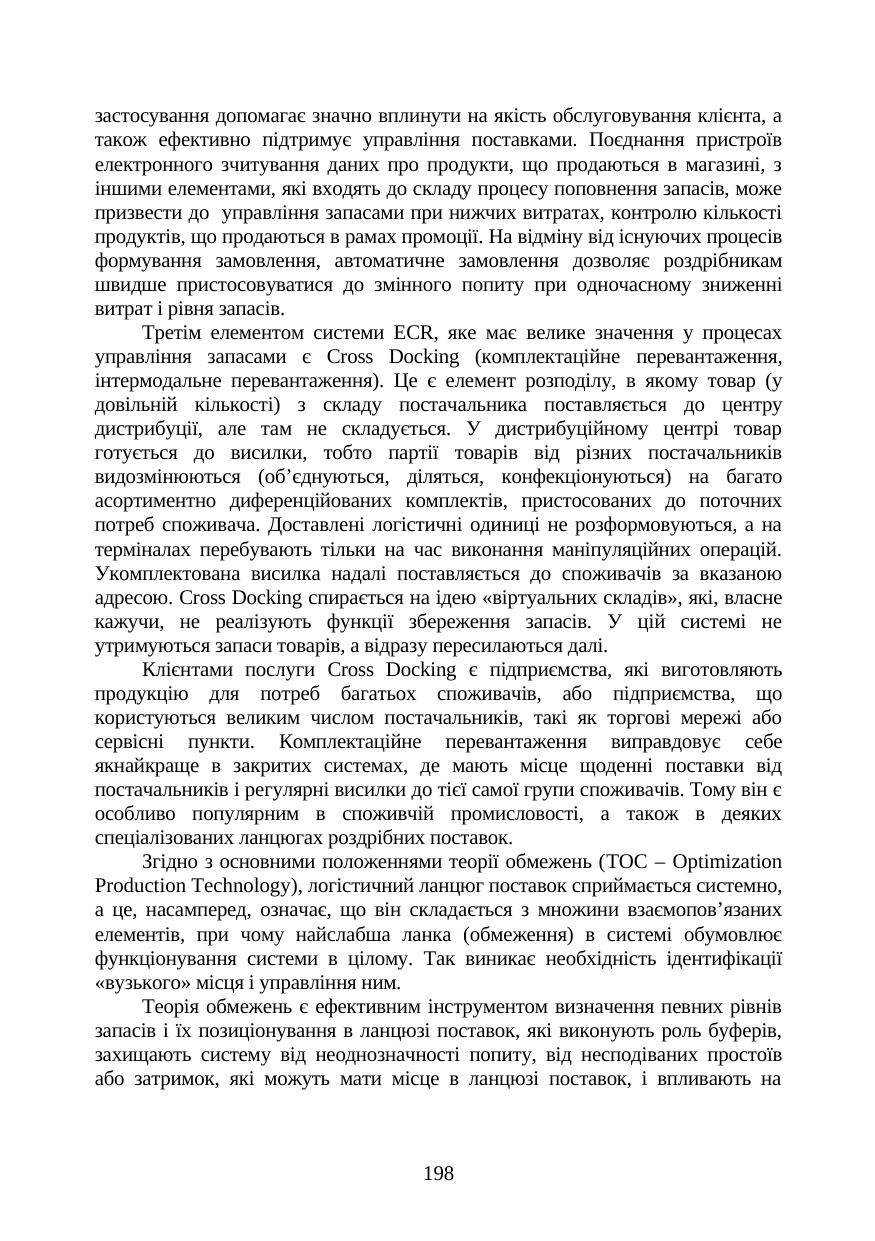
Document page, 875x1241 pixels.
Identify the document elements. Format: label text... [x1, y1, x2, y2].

subtitle Теорія обмежень є ефективним інструментом визначення певних рівнів запасів і їх позиціонування в ланцюзі поставок, які виконують роль буферів, захищають систему від неоднозначності попиту, від несподіваних простоїв або затримок, які можуть мати місце в ланцюзі поставок, і впливають на [94, 994, 782, 1090]
text Згідно з основними положеннями теорії обмежень (TOC – Optimization Production Technology), логістичний ланцюг поставок сприймається системно, а це, насамперед, означає, що він складається з множини взаємопов’язаних елементів, при чому найслабша ланка (обмеження) в системі обумовлює функціонування системи в цілому. Так виникає необхідність ідентифікації «вузького» місця і управління ним. [94, 849, 782, 994]
text застосування допомагає значно вплинути на якість обслуговування клієнта, а також ефективно підтримує управління поставками. Поєднання пристроїв електронного зчитування даних про продукти, що продаються в магазині, з іншими елементами, які входять до складу процесу поповнення запасів, може призвести до управління запасами при нижчих витратах, контролю кількості продуктів, що продаються в рамах промоції. На відміну від існуючих процесів формування замовлення, автоматичне замовлення дозволяє роздрібникам швидше пристосовуватися до змінного попиту при одночасному зниженні витрат і рівня запасів. [94, 103, 782, 320]
text Клієнтами послуги Cross Docking є підприємства, які виготовляють продукцію для потреб багатьох споживачів, або підприємства, що користуються великим числом постачальників, такі як торгові мережі або сервісні пункти. Комплектаційне перевантаження виправдовує себе якнайкраще в закритих системах, де мають місце щоденні поставки від постачальників і регулярні висилки до тієї самої групи споживачів. Тому він є особливо популярним в споживчій промисловості, а також в деяких спеціалізованих ланцюгах роздрібних поставок. [94, 657, 782, 849]
text Третім елементом системи ECR, яке має велике значення у процесах управління запасами є Cross Docking (комплектаційне перевантаження, інтермодальне перевантаження). Це є елемент розподілу, в якому товар (у довільній кількості) з складу постачальника поставляється до центру дистрибуції, але там не складується. У дистрибуційному центрі товар готується до висилки, тобто партії товарів від різних постачальників видозмінюються (об’єднуються, діляться, конфекціонуються) на багато асортиментно диференційованих комплектів, пристосованих до поточних потреб споживача. Доставлені логістичні одиниці не розформовуються, а на терміналах перебувають тільки на час виконання маніпуляційних операцій. Укомплектована висилка надалі поставляється до споживачів за вказаною адресою. Cross Docking спирається на ідею «віртуальних складів», які, власне кажучи, не реалізують функції збереження запасів. У цій системі не утримуються запаси товарів, а відразу пересилаються далі. [94, 320, 782, 657]
